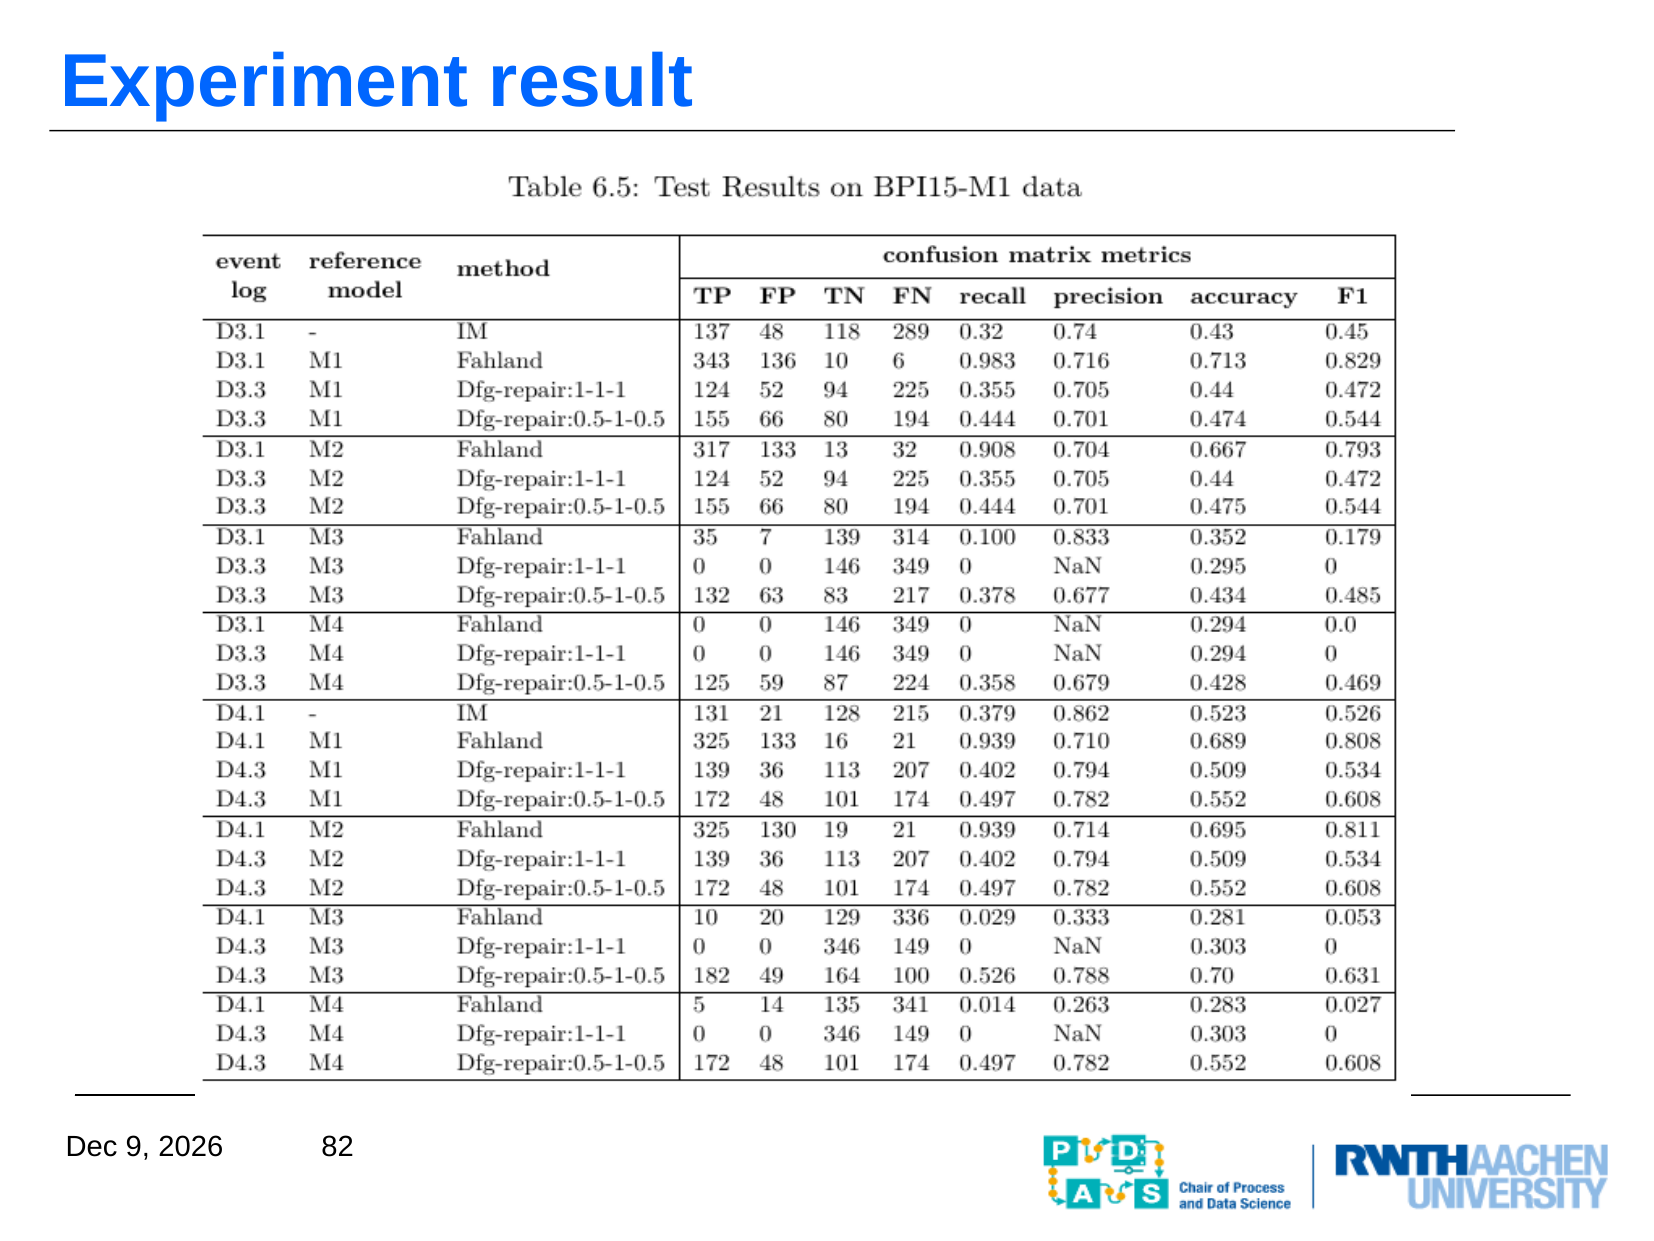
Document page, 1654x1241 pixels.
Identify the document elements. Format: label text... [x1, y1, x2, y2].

title Experiment result [60, 30, 1549, 131]
picture [195, 149, 1647, 1241]
